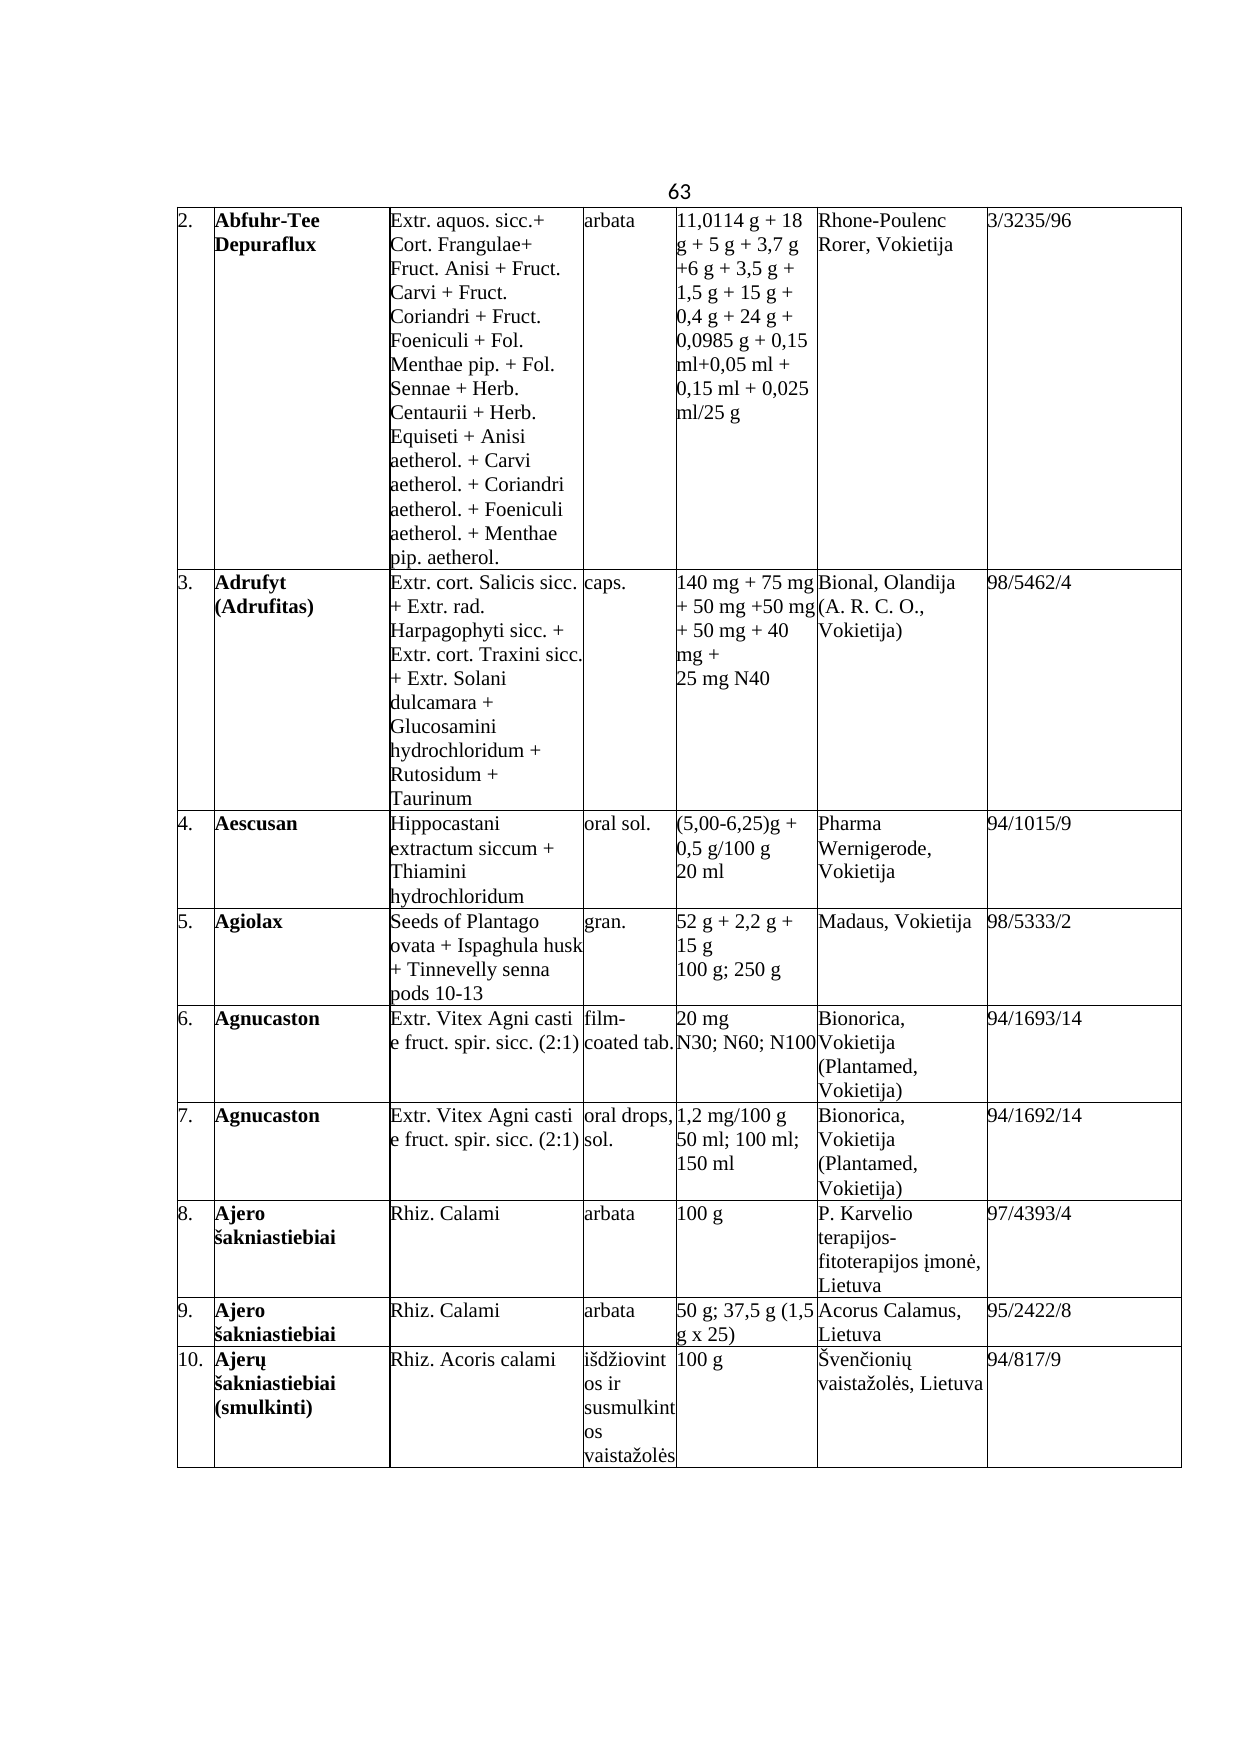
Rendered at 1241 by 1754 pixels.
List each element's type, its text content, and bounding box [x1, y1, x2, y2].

table_cell 5. [178, 909, 214, 1005]
table_cell 10. [178, 1347, 214, 1467]
table_cell 8. [178, 1201, 214, 1297]
table_cell 1,2 mg/100 g 50 ml; 100 ml; 150 ml [677, 1103, 817, 1199]
table_cell 94/817/9 [988, 1347, 1181, 1467]
table_cell išdžiovintos ir susmulkintos vaistažolės [584, 1347, 676, 1467]
table_cell Pharma Wernigerode, Vokietija [818, 811, 987, 908]
table_cell 100 g [677, 1347, 817, 1467]
table_cell 52 g + 2,2 g + 15 g 100 g; 250 g [677, 909, 817, 1005]
table_cell Extr. aquos. sicc.+ Cort. Frangulae+ Fruct. Anisi + Fruct. Carvi + Fruct. Coriandri + Fruct. Foeniculi + Fol. Menthae pip. + Fol. Sennae + Herb. Centaurii + Herb. Equiseti + Anisi aetherol. + Carvi aetherol. + Coriandri aetherol. + Foeniculi aetherol. + Menthae pip. aetherol. [391, 208, 583, 569]
table_cell 94/1692/14 [988, 1103, 1181, 1199]
table_cell 98/5333/2 [988, 909, 1181, 1005]
table_cell oral drops, sol. [584, 1103, 676, 1199]
table_cell Hippocastani extractum siccum + Thiamini hydrochloridum [391, 811, 583, 908]
table_cell Agnucaston [215, 1103, 389, 1199]
table_cell Ajero šakniastiebiai [215, 1298, 389, 1346]
table_cell 6. [178, 1006, 214, 1102]
table_cell Rhiz. Acoris calami [391, 1347, 583, 1467]
table_cell Rhiz. Calami [391, 1298, 583, 1346]
table_cell caps. [584, 570, 676, 810]
table_cell Bional, Olandija (A. R. C. O., Vokietija) [818, 570, 987, 810]
table_cell Agnucaston [215, 1006, 389, 1102]
table_cell 3/3235/96 [988, 208, 1181, 569]
table_cell 100 g [677, 1201, 817, 1297]
table_cell 2. [178, 208, 214, 569]
table_cell Agiolax [215, 909, 389, 1005]
table_cell Madaus, Vokietija [818, 909, 987, 1005]
table_cell Acorus Calamus, Lietuva [818, 1298, 987, 1346]
table_cell Bionorica, Vokietija (Plantamed, Vokietija) [818, 1103, 987, 1199]
table_cell 94/1015/9 [988, 811, 1181, 908]
table_cell P. Karvelio terapijos-fitoterapijos įmonė, Lietuva [818, 1201, 987, 1297]
table_cell Extr. cort. Salicis sicc. + Extr. rad. Harpagophyti sicc. + Extr. cort. Traxini sicc. + Extr. Solani dulcamara + Glucosamini hydrochloridum + Rutosidum + Taurinum [391, 570, 583, 810]
table_cell Ajerų šakniastiebiai (smulkinti) [215, 1347, 389, 1467]
table_cell Extr. Vitex Agni casti e fruct. spir. sicc. (2:1) [391, 1006, 583, 1102]
table_cell 50 g; 37,5 g (1,5 g x 25) [677, 1298, 817, 1346]
table_cell oral sol. [584, 811, 676, 908]
table_cell 140 mg + 75 mg + 50 mg +50 mg + 50 mg + 40 mg + 25 mg N40 [677, 570, 817, 810]
table_cell Extr. Vitex Agni casti e fruct. spir. sicc. (2:1) [391, 1103, 583, 1199]
table_cell Abfuhr-Tee Depuraflux [215, 208, 389, 569]
table_cell 4. [178, 811, 214, 908]
table_cell 95/2422/8 [988, 1298, 1181, 1346]
table_cell Aescusan [215, 811, 389, 908]
table_cell arbata [584, 208, 676, 569]
table_cell Ajero šakniastiebiai [215, 1201, 389, 1297]
table_cell 94/1693/14 [988, 1006, 1181, 1102]
table_cell (5,00-6,25)g + 0,5 g/100 g 20 ml [677, 811, 817, 908]
table_cell 20 mg N30; N60; N100 [677, 1006, 817, 1102]
table_cell Švenčionių vaistažolės, Lietuva [818, 1347, 987, 1467]
table_cell Adrufyt (Adrufitas) [215, 570, 389, 810]
table_cell arbata [584, 1298, 676, 1346]
table_cell film-coated tab. [584, 1006, 676, 1102]
table_cell 3. [178, 570, 214, 810]
table_cell Rhiz. Calami [391, 1201, 583, 1297]
table_cell 9. [178, 1298, 214, 1346]
table_cell arbata [584, 1201, 676, 1297]
table_cell Rhone-Poulenc Rorer, Vokietija [818, 208, 987, 569]
table_cell 98/5462/4 [988, 570, 1181, 810]
table_cell Seeds of Plantago ovata + Ispaghula husk + Tinnevelly senna pods 10-13 [391, 909, 583, 1005]
table_cell 7. [178, 1103, 214, 1199]
table_cell gran. [584, 909, 676, 1005]
table_cell 97/4393/4 [988, 1201, 1181, 1297]
table_cell Bionorica, Vokietija (Plantamed, Vokietija) [818, 1006, 987, 1102]
table_cell 11,0114 g + 18 g + 5 g + 3,7 g +6 g + 3,5 g + 1,5 g + 15 g + 0,4 g + 24 g + 0,0985 g + 0,15 ml+0,05 ml + 0,15 ml + 0,025 ml/25 g [677, 208, 817, 569]
